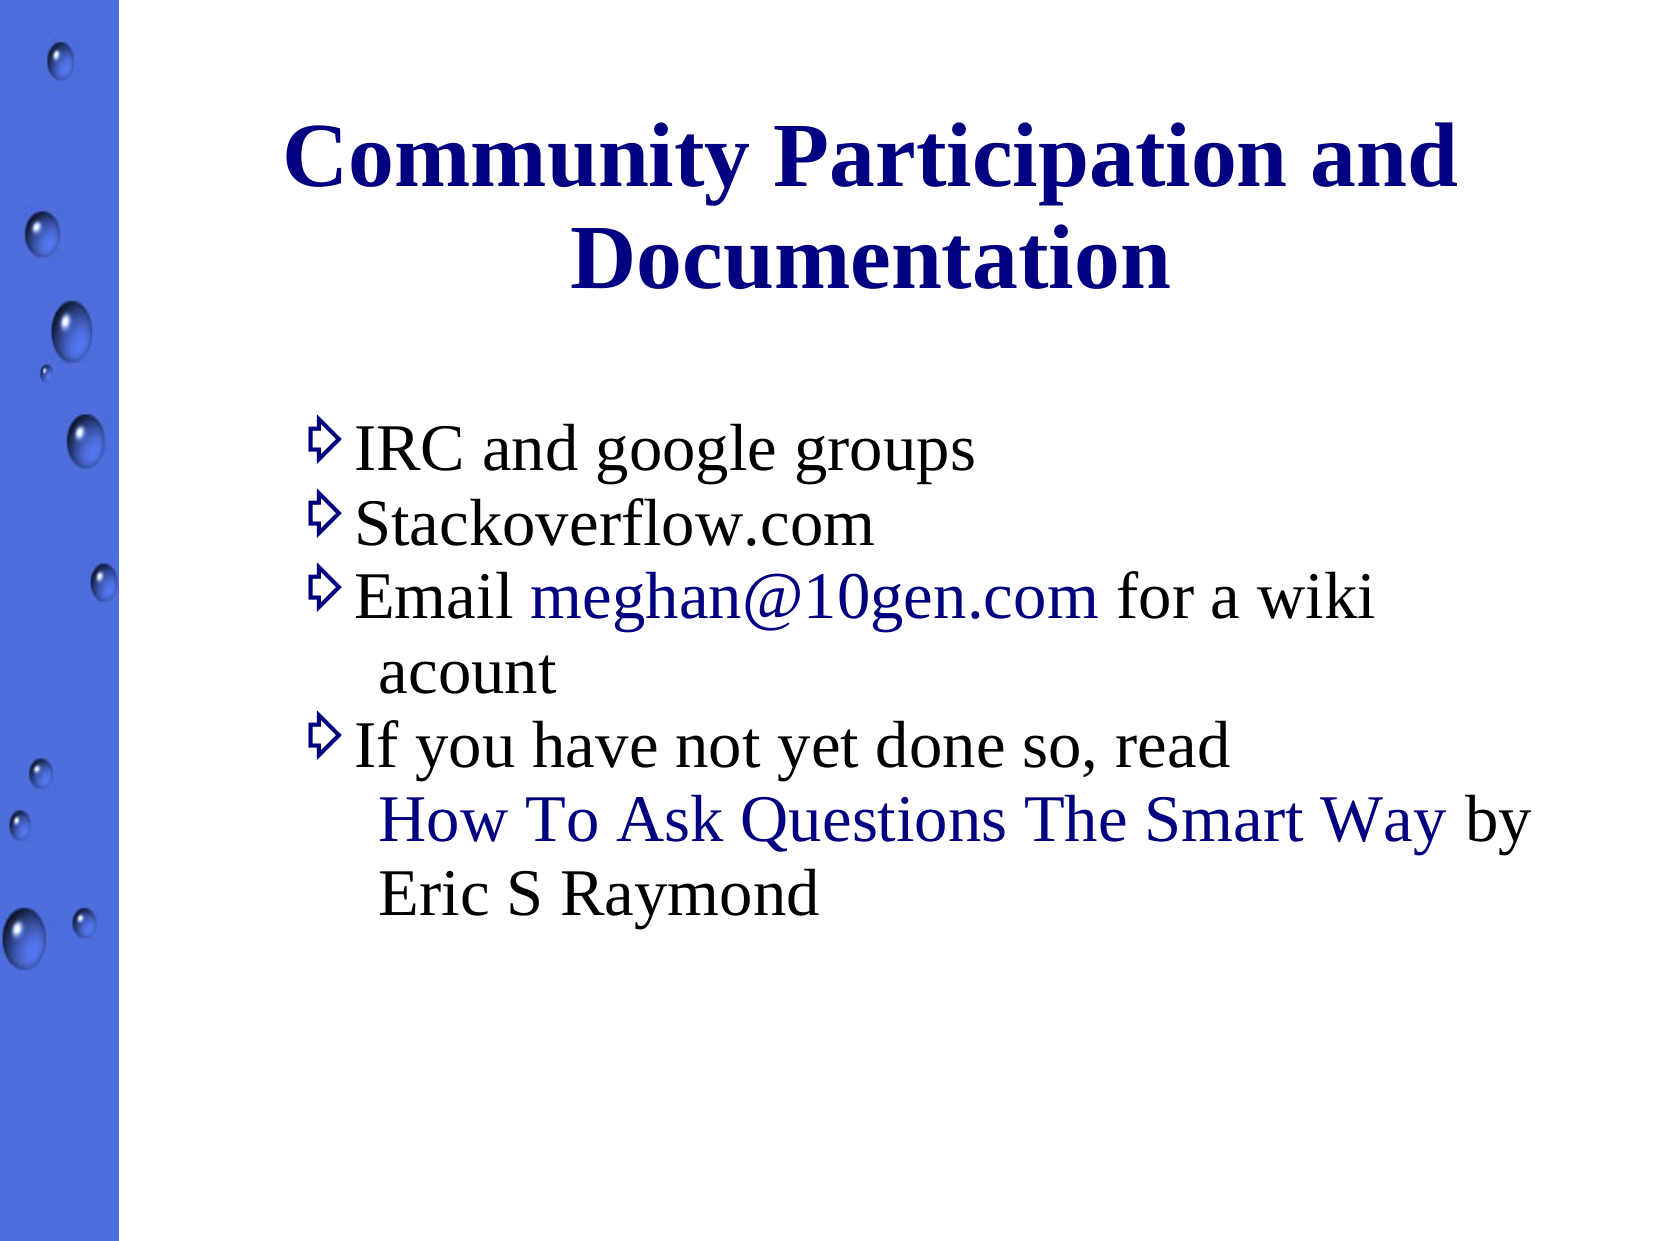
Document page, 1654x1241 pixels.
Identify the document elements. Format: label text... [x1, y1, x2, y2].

list IRC and google groups Stackoverflow.com Email meghan@10gen.com for a wiki acount If you have not yet done so, read How To Ask Questions The Smart Way by Eric S Raymond [296, 411, 1558, 1230]
title Community Participation and Documentation [209, 102, 1534, 311]
picture [0, 0, 119, 1241]
